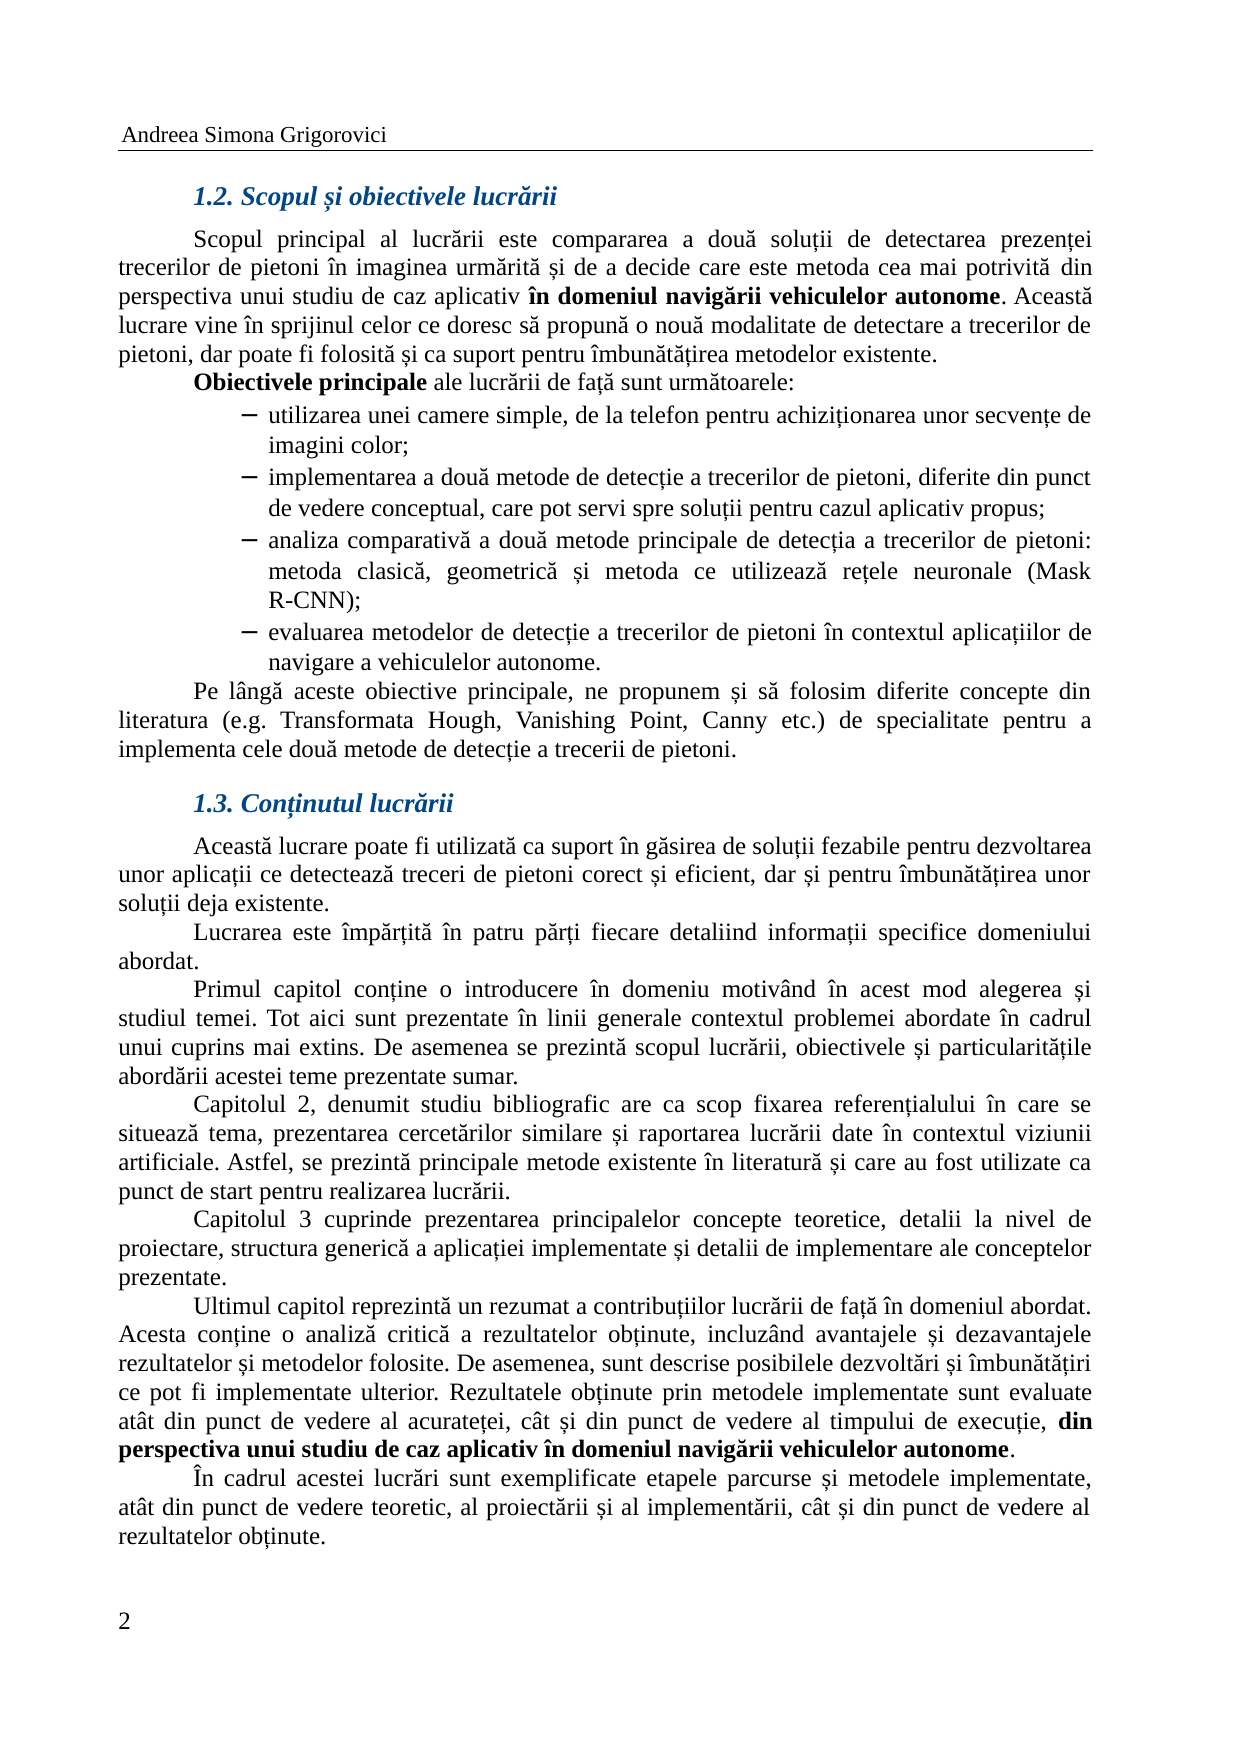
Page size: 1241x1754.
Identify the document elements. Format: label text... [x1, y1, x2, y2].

text Obiectivele principale ale lucrării de față sunt următoarele: [118, 367, 1093, 396]
subtitle Scopul și obiectivele lucrării [193, 180, 1093, 211]
list utilizarea unei camere simple, de la telefon pentru achiziționarea unor secvențe de imagini color; [249, 396, 1093, 459]
text Capitolul 3 cuprinde prezentarea principalelor concepte teoretice, detalii la nivel de proiectare, structura generică a aplicației implementate și detalii de implementare ale conceptelor prezentate. [118, 1204, 1093, 1291]
text Scopul principal al lucrării este compararea a două soluții de detectarea prezenței trecerilor de pietoni în imaginea urmărită și de a decide care este metoda cea mai potrivită din perspectiva unui studiu de caz aplicativ în domeniul navigării vehiculelor autonome. Această lucrare vine în sprijinul celor ce doresc să propună o nouă modalitate de detectare a trecerilor de pietoni, dar poate fi folosită și ca suport pentru îmbunătățirea metodelor existente. [118, 224, 1093, 367]
subtitle Conținutul lucrării [193, 787, 1093, 818]
text Pe lângă aceste obiective principale, ne propunem și să folosim diferite concepte din literatura (e.g. Transformata Hough, Vanishing Point, Canny etc.) de specialitate pentru a implementa cele două metode de detecție a trecerii de pietoni. [118, 676, 1093, 762]
text Primul capitol conține o introducere în domeniu motivând în acest mod alegerea și studiul temei. Tot aici sunt prezentate în linii generale contextul problemei abordate în cadrul unui cuprins mai extins. De asemenea se prezintă scopul lucrării, obiectivele și particularitățile abordării acestei teme prezentate sumar. [118, 974, 1093, 1089]
text Lucrarea este împărțită în patru părți fiecare detaliind informații specifice domeniului abordat. [118, 917, 1093, 974]
text Ultimul capitol reprezintă un rezumat a contribuțiilor lucrării de față în domeniul abordat. Acesta conține o analiză critică a rezultatelor obținute, incluzând avantajele și dezavantajele rezultatelor și metodelor folosite. De asemenea, sunt descrise posibilele dezvoltări și îmbunătățiri ce pot fi implementate ulterior. Rezultatele obținute prin metodele implementate sunt evaluate atât din punct de vedere al acurateței, cât și din punct de vedere al timpului de execuție, din perspectiva unui studiu de caz aplicativ în domeniul navigării vehiculelor autonome. [118, 1291, 1093, 1463]
list evaluarea metodelor de detecție a trecerilor de pietoni în contextul aplicațiilor de navigare a vehiculelor autonome. [249, 613, 1093, 676]
text Această lucrare poate fi utilizată ca suport în găsirea de soluții fezabile pentru dezvoltarea unor aplicații ce detectează treceri de pietoni corect și eficient, dar și pentru îmbunătățirea unor soluții deja existente. [118, 831, 1093, 917]
text Capitolul 2, denumit studiu bibliografic are ca scop fixarea referențialului în care se situează tema, prezentarea cercetărilor similare și raportarea lucrării date în contextul viziunii artificiale. Astfel, se prezintă principale metode existente în literatură și care au fost utilizate ca punct de start pentru realizarea lucrării. [118, 1089, 1093, 1204]
list analiza comparativă a două metode principale de detecția a trecerilor de pietoni: metoda clasică, geometrică și metoda ce utilizează rețele neuronale (Mask R‑CNN); [249, 522, 1093, 613]
list implementarea a două metode de detecție a trecerilor de pietoni, diferite din punct de vedere conceptual, care pot servi spre soluții pentru cazul aplicativ propus; [249, 459, 1093, 522]
text În cadrul acestei lucrări sunt exemplificate etapele parcurse și metodele implementate, atât din punct de vedere teoretic, al proiectării și al implementării, cât și din punct de vedere al rezultatelor obținute. [118, 1463, 1093, 1549]
